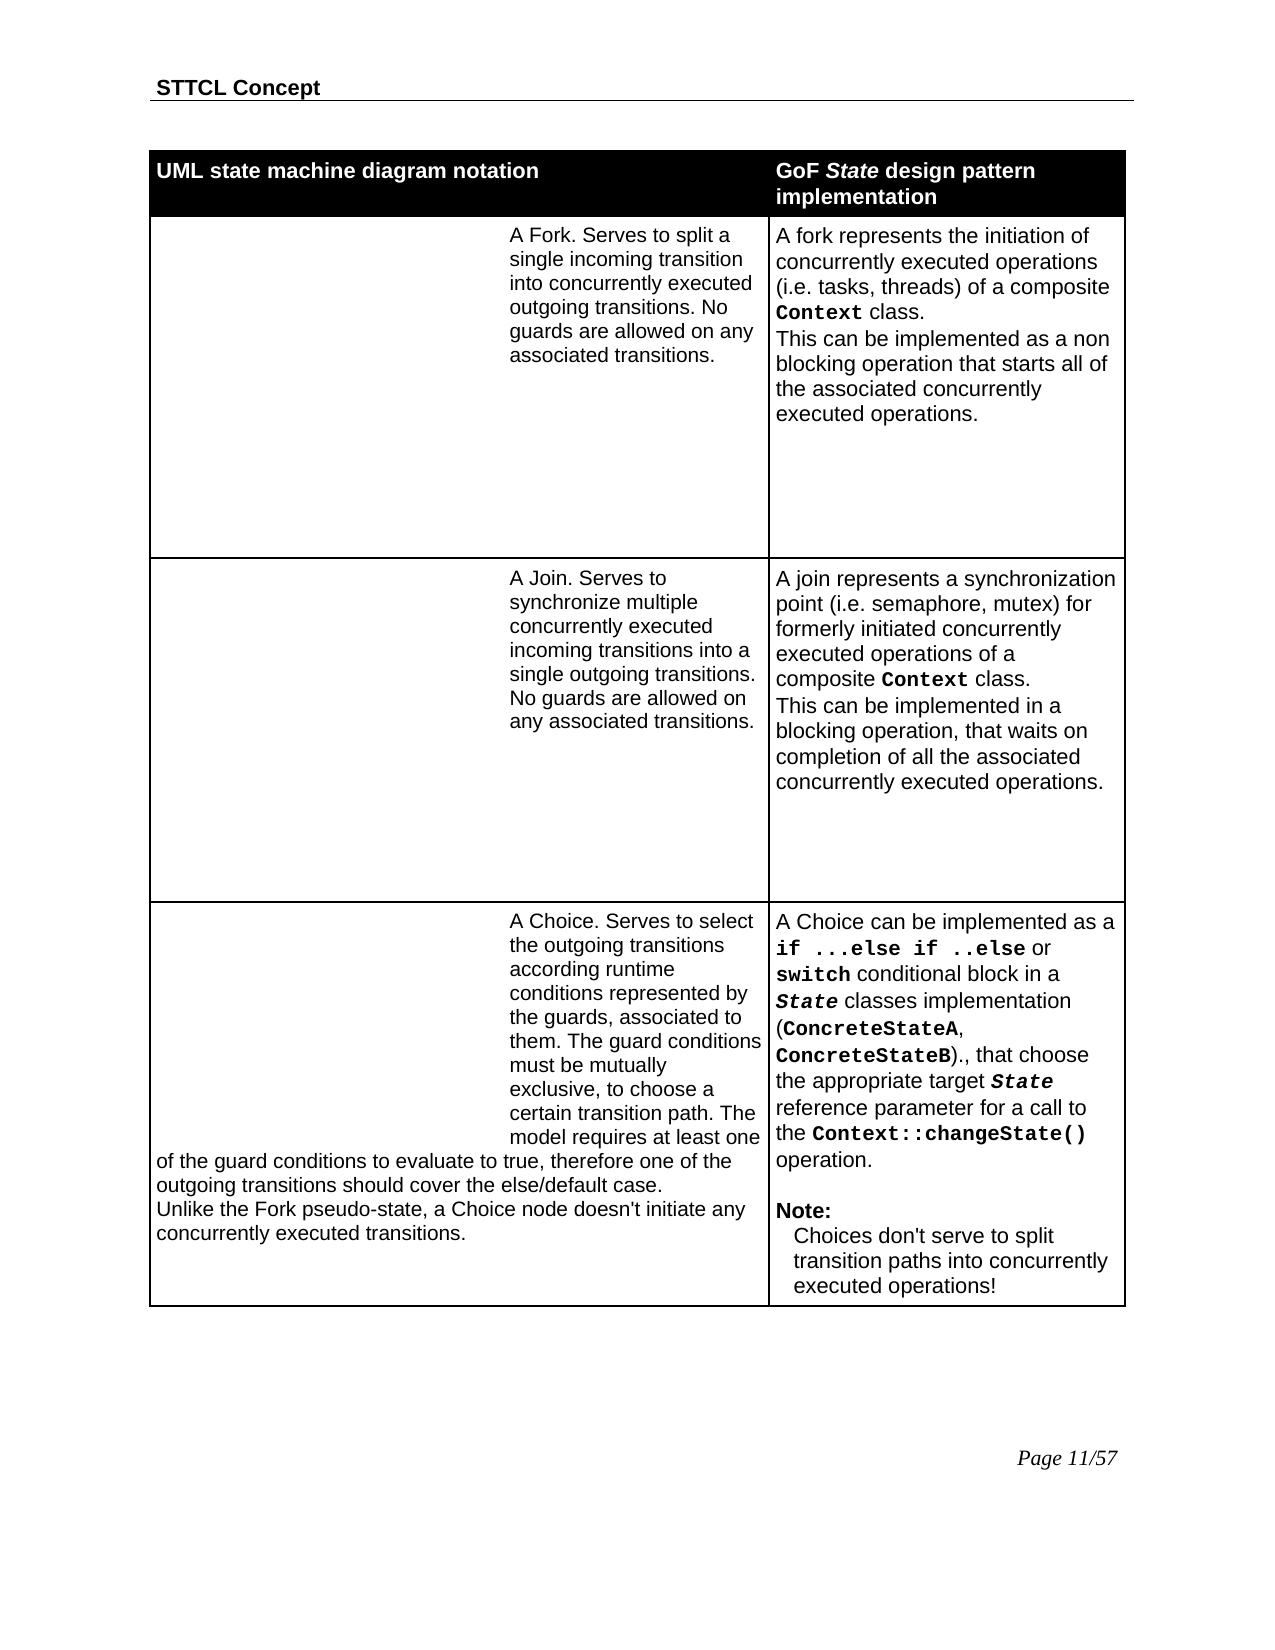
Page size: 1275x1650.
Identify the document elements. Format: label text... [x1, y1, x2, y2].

table_cell A Choice can be implemented as a if ...else if ..else or switch conditional block in a State classes implementation (ConcreteStateA, ConcreteStateB)., that choose the appropriate target State reference parameter for a call to the Context::changeState() operation. Note: Choices don't serve to split transition paths into concurrently executed operations! [770, 903, 1124, 1304]
table_cell A fork represents the initiation of concurrently executed operations (i.e. tasks, threads) of a composite Context class. This can be implemented as a non blocking operation that starts all of the associated concurrently executed operations. [770, 217, 1124, 557]
table_header UML state machine diagram notation [151, 152, 768, 215]
table_cell A Fork. Serves to split a single incoming transition into concurrently executed outgoing transitions. No guards are allowed on any associated transitions. [151, 217, 768, 557]
table_cell A Join. Serves to synchronize multiple concurrently executed incoming transitions into a single outgoing transitions. No guards are allowed on any associated transitions. [151, 559, 768, 901]
table_cell A join represents a synchronization point (i.e. semaphore, mutex) for formerly initiated concurrently executed operations of a composite Context class. This can be implemented in a blocking operation, that waits on completion of all the associated concurrently executed operations. [770, 559, 1124, 901]
table_cell A Choice. Serves to select the outgoing transitions according runtime conditions represented by the guards, associated to them. The guard conditions must be mutually exclusive, to choose a certain transition path. The model requires at least one of the guard conditions to evaluate to true, therefore one of the outgoing transitions should cover the else/default case. Unlike the Fork pseudo-state, a Choice node doesn't initiate any concurrently executed transitions. [151, 903, 768, 1304]
table_header GoF State design pattern implementation [770, 152, 1124, 215]
